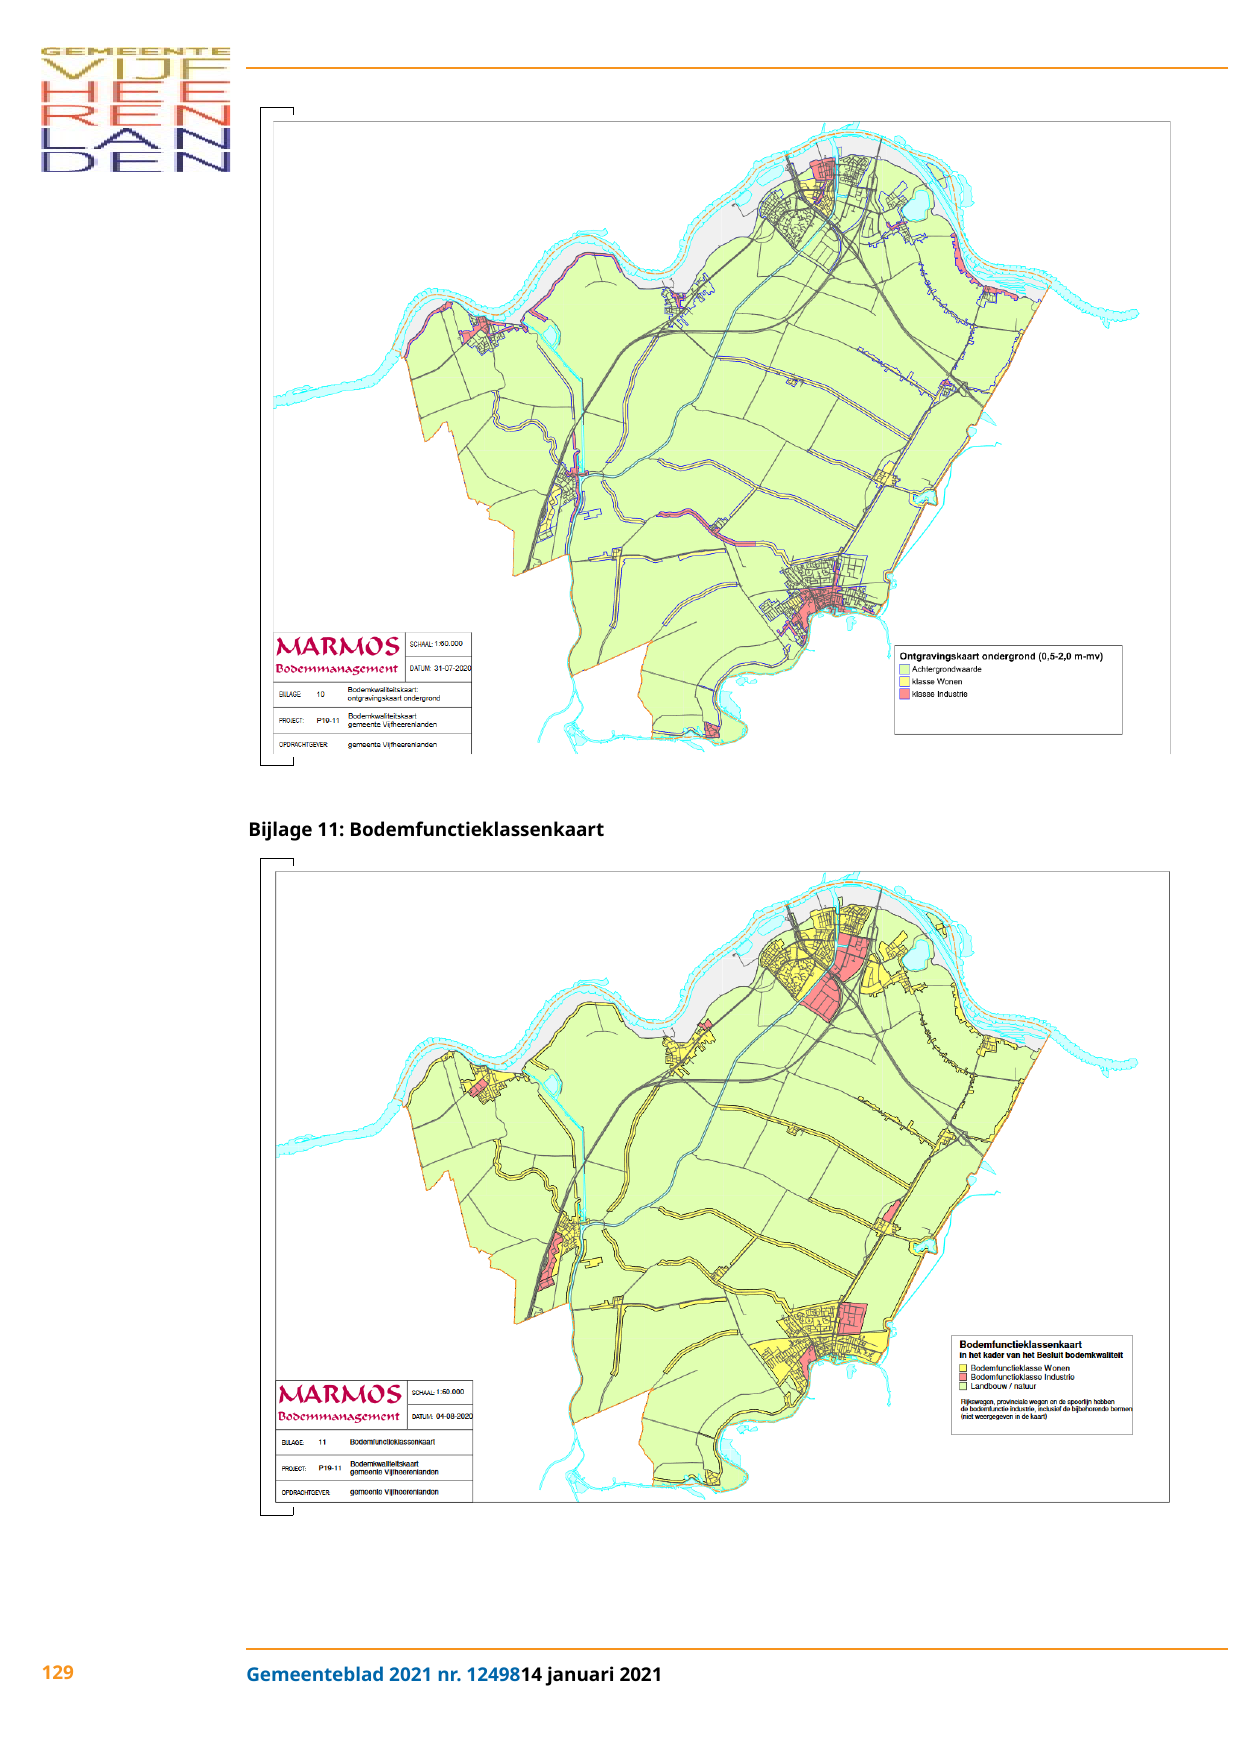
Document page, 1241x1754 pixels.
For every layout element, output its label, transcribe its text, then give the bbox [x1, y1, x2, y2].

picture [268, 866, 1173, 1507]
picture [41, 47, 231, 172]
text Bijlage 11: Bodemfunctieklassenkaart [248, 816, 1152, 842]
picture [268, 115, 1173, 757]
